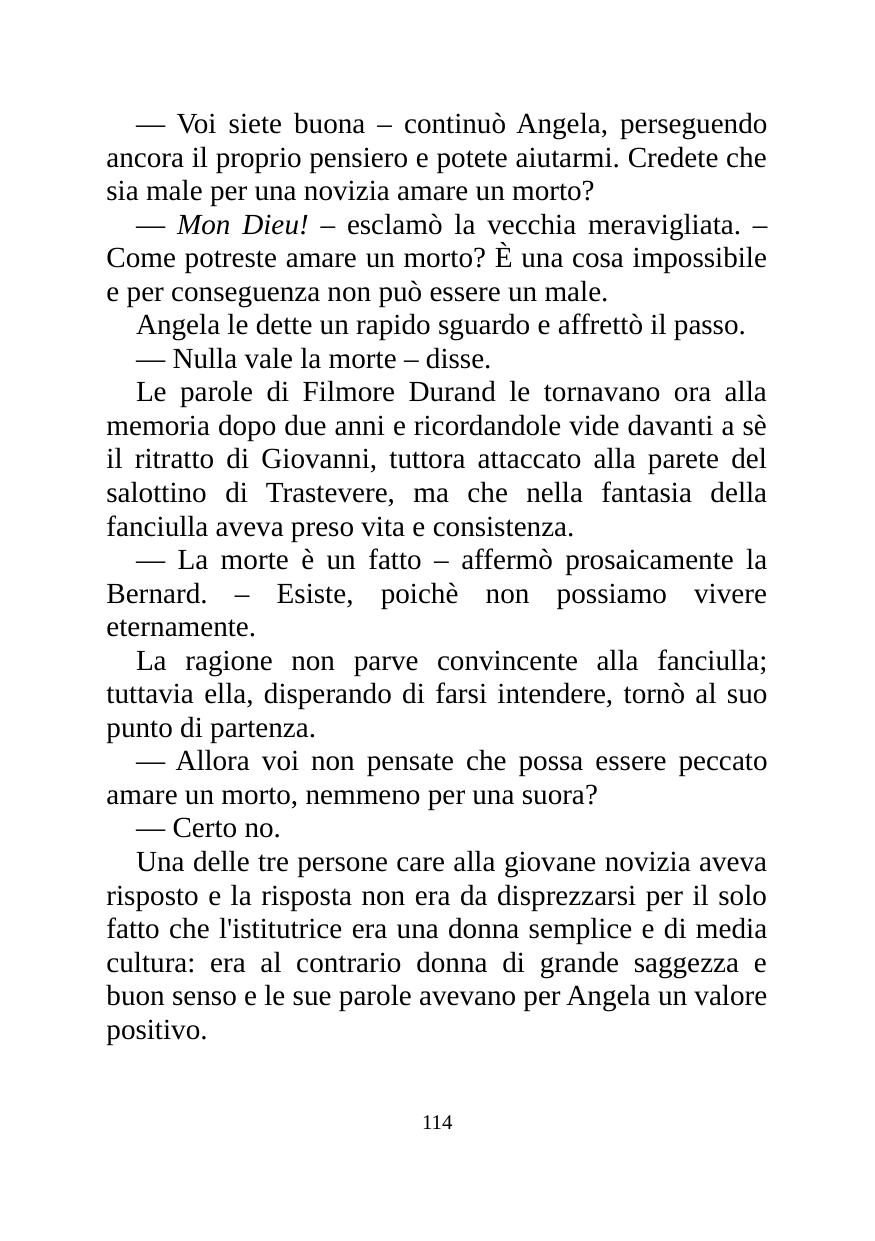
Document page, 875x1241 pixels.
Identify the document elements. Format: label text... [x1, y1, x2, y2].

text La ragione non parve convincente alla fanciulla; tuttavia ella, disperando di farsi intendere, tornò al suo punto di partenza. [106, 643, 768, 743]
text — Nulla vale la morte – disse. [106, 341, 768, 374]
text Angela le dette un rapido sguardo e affrettò il passo. [106, 307, 768, 341]
text Una delle tre persone care alla giovane novizia aveva risposto e la risposta non era da disprezzarsi per il solo fatto che l'istitutrice era una donna semplice e di media cultura: era al contrario donna di grande saggezza e buon senso e le sue parole avevano per Angela un valore positivo. [106, 844, 768, 1045]
text — Certo no. [106, 811, 768, 844]
text — Allora voi non pensate che possa essere peccato amare un morto, nemmeno per una suora? [106, 743, 768, 811]
text — Voi siete buona – continuò Angela, perseguendo ancora il proprio pensiero e potete aiutarmi. Credete che sia male per una novizia amare un morto? [106, 106, 768, 207]
text — La morte è un fatto – affermò prosaicamente la Bernard. – Esiste, poichè non possiamo vivere eternamente. [106, 542, 768, 643]
text — Mon Dieu! – esclamò la vecchia meravigliata. – Come potreste amare un morto? È una cosa impossibile e per conseguenza non può essere un male. [106, 207, 768, 307]
text Le parole di Filmore Durand le tornavano ora alla memoria dopo due anni e ricordandole vide davanti a sè il ritratto di Giovanni, tuttora attaccato alla parete del salottino di Trastevere, ma che nella fantasia della fanciulla aveva preso vita e consistenza. [106, 374, 768, 542]
